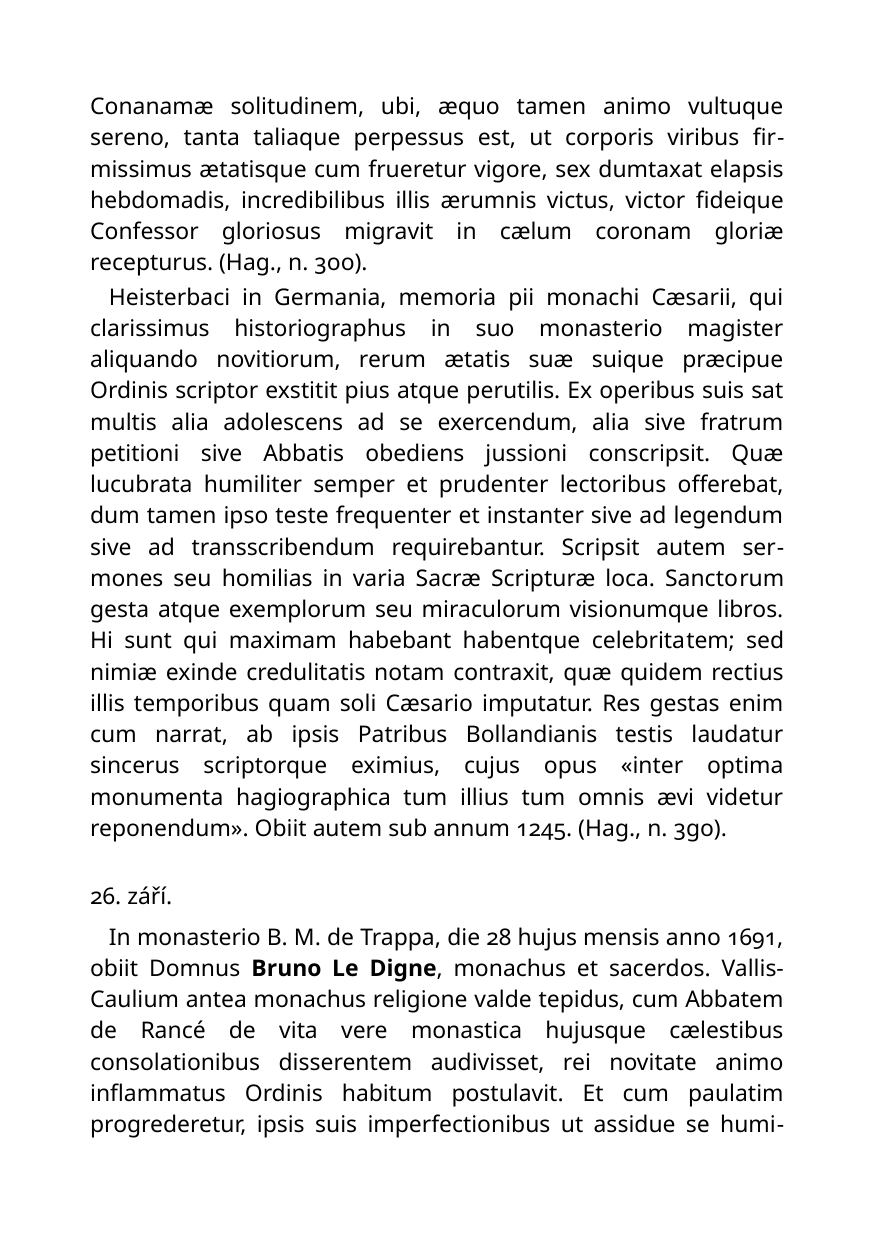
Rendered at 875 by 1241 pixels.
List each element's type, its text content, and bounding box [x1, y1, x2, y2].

text Conanamæ solitudinem, ubi, æquo tamen animo vultuque sereno, tanta taliaque perpessus est, ut corporis viribus fir­missimus ætatisque cum frueretur vigore, sex dumtaxat elapsis hebdomadis, incredibilibus illis ærumnis victus, victor fideique Confessor gloriosus migravit in cælum coronam gloriæ recepturus. (Hag., n. 3oo). [90, 90, 784, 277]
text 26. září. [90, 880, 784, 912]
text In monasterio B. M. de Trappa, die 28 hujus mensis anno 1691, obiit Domnus Bruno Le Digne, monachus et sacerdos. Vallis-Caulium antea monachus religione valde tepidus, cum Abbatem de Rancé de vita vere monastica hujusque cælestibus consolationibus disserentem audivisset, rei novitate animo inflammatus Ordinis habitum postulavit. Et cum paulatim progrederetur, ipsis suis imperfectionibus ut assidue se humi­ [90, 921, 784, 1139]
text Heisterbaci in Germania, memoria pii monachi Cæsarii, qui clarissimus historiographus in suo monasterio magister aliquando novitiorum, rerum ætatis suæ suique præcipue Ordinis scriptor exstitit pius atque perutilis. Ex operibus suis sat multis alia adolescens ad se exercendum, alia sive fratrum petitioni sive Abbatis obediens jussioni conscripsit. Quæ lucubrata humiliter semper et prudenter lectoribus offerebat, dum tamen ipso teste frequenter et instanter sive ad legendum sive ad transscribendum requirebantur. Scripsit autem ser­mones seu homilias in varia Sacræ Scripturæ loca. Sancto­rum gesta atque exemplorum seu miraculorum visionumque libros. Hi sunt qui maximam habebant habentque celebrita­tem; sed nimiæ exinde credulitatis notam contraxit, quæ quidem rectius illis temporibus quam soli Cæsario imputatur. Res gestas enim cum narrat, ab ipsis Patribus Bollandianis testis laudatur sincerus scriptorque eximius, cujus opus «inter optima monumenta hagiographica tum illius tum omnis ævi videtur reponendum». Obiit autem sub annum 1245. (Hag., n. 3go). [90, 281, 784, 843]
